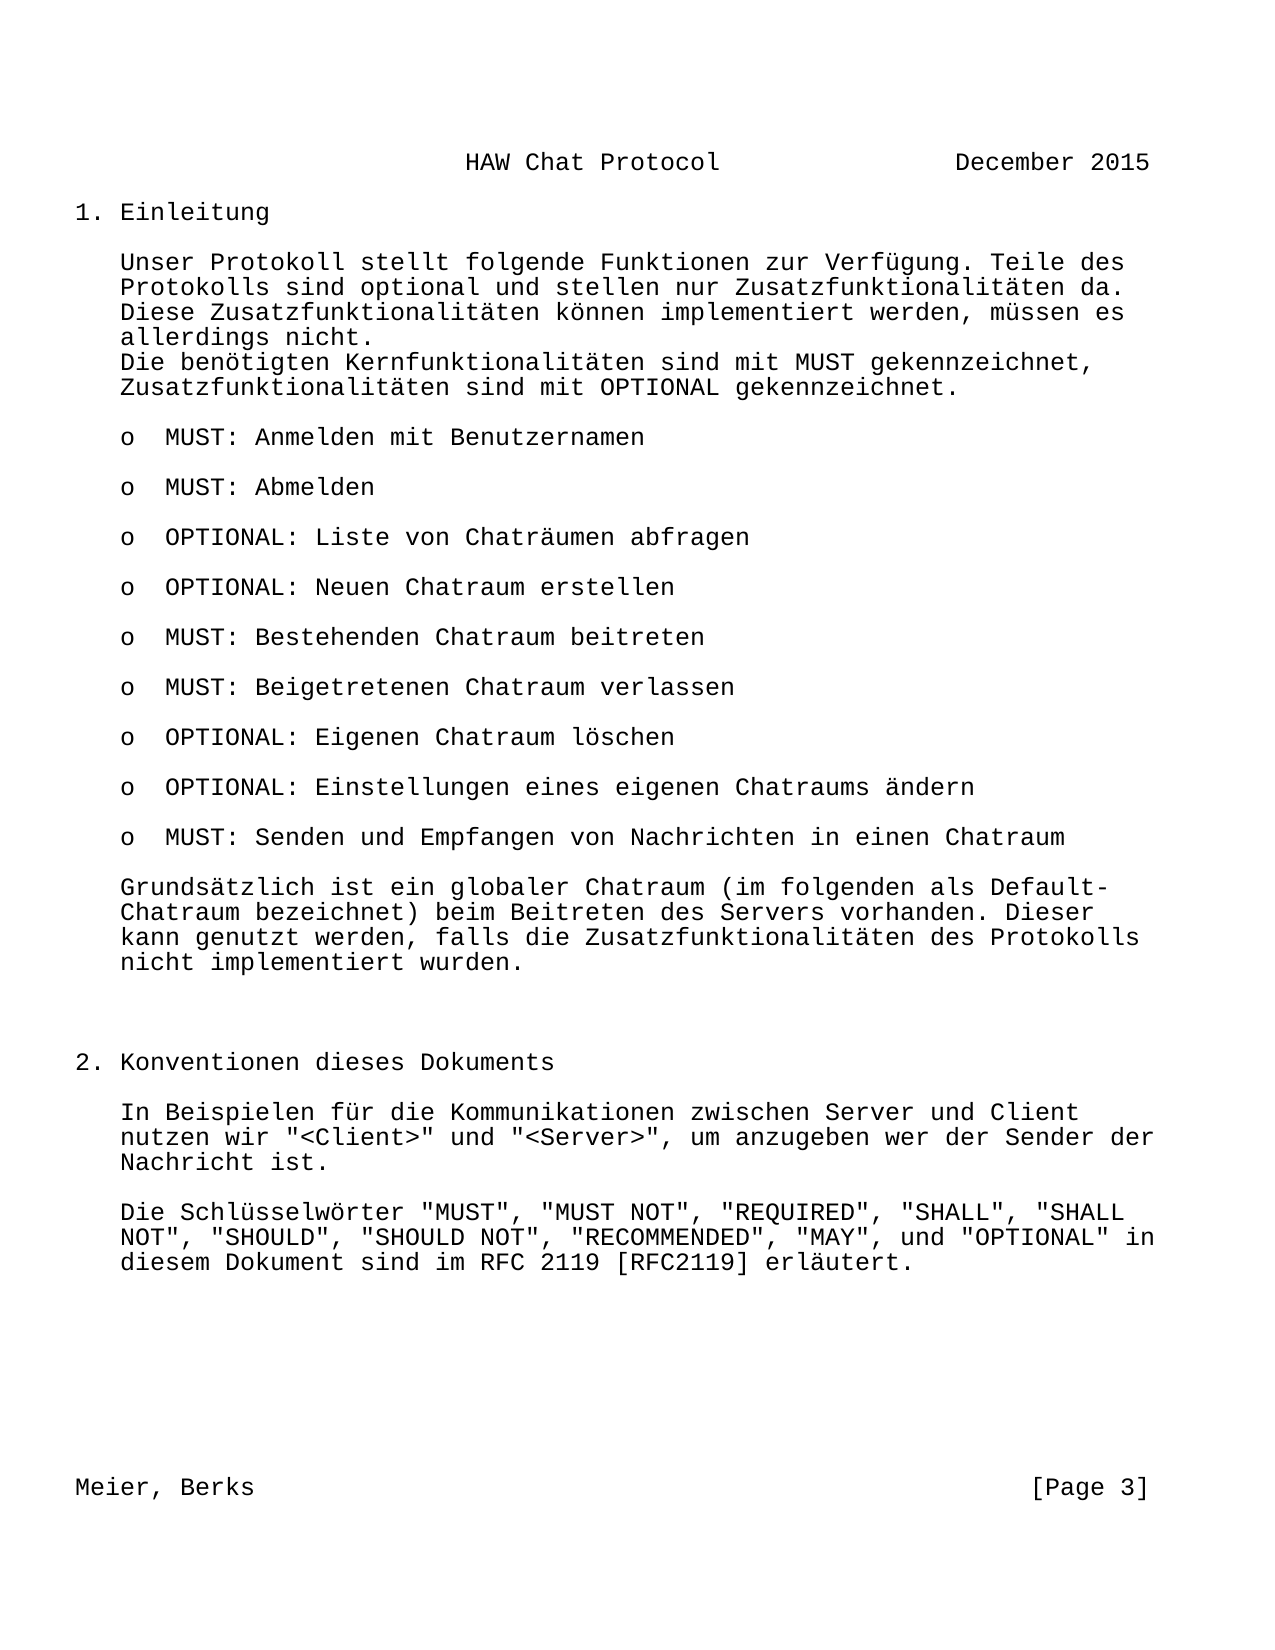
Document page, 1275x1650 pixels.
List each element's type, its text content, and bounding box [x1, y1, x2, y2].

text Grundsätzlich ist ein globaler Chatraum (im folgenden als Default-Chatraum bezeichnet) beim Beitreten des Servers vorhanden. Dieser kann genutzt werden, falls die Zusatzfunktionalitäten des Protokolls nicht implementiert wurden. [120, 875, 1155, 975]
list OPTIONAL: Liste von Chaträumen abfragen [120, 525, 1155, 550]
list OPTIONAL: Eigenen Chatraum löschen [120, 725, 1155, 750]
list MUST: Beigetretenen Chatraum verlassen [120, 675, 1155, 700]
list MUST: Bestehenden Chatraum beitreten [120, 625, 1155, 650]
text Die Schlüsselwörter "MUST", "MUST NOT", "REQUIRED", "SHALL", "SHALL NOT", "SHOULD", "SHOULD NOT", "RECOMMENDED", "MAY", und "OPTIONAL" in diesem Dokument sind im RFC 2119 [RFC2119] erläutert. [120, 1200, 1155, 1275]
list OPTIONAL: Neuen Chatraum erstellen [120, 575, 1155, 600]
list OPTIONAL: Einstellungen eines eigenen Chatraums ändern [120, 775, 1155, 800]
list MUST: Anmelden mit Benutzernamen [120, 425, 1155, 450]
list MUST: Abmelden [120, 475, 1155, 500]
text Unser Protokoll stellt folgende Funktionen zur Verfügung. Teile des Protokolls sind optional und stellen nur Zusatzfunktionalitäten da. Diese Zusatzfunktionalitäten können implementiert werden, müssen es allerdings nicht. Die benötigten Kernfunktionalitäten sind mit MUST gekennzeichnet, Zusatzfunktionalitäten sind mit OPTIONAL gekennzeichnet. [120, 250, 1155, 400]
list MUST: Senden und Empfangen von Nachrichten in einen Chatraum [120, 825, 1155, 850]
subtitle Konventionen dieses Dokuments [75, 1050, 1155, 1075]
text In Beispielen für die Kommunikationen zwischen Server und Client nutzen wir "<Client>" und "<Server>", um anzugeben wer der Sender der Nachricht ist. [120, 1100, 1155, 1175]
subtitle Einleitung [75, 200, 1155, 225]
